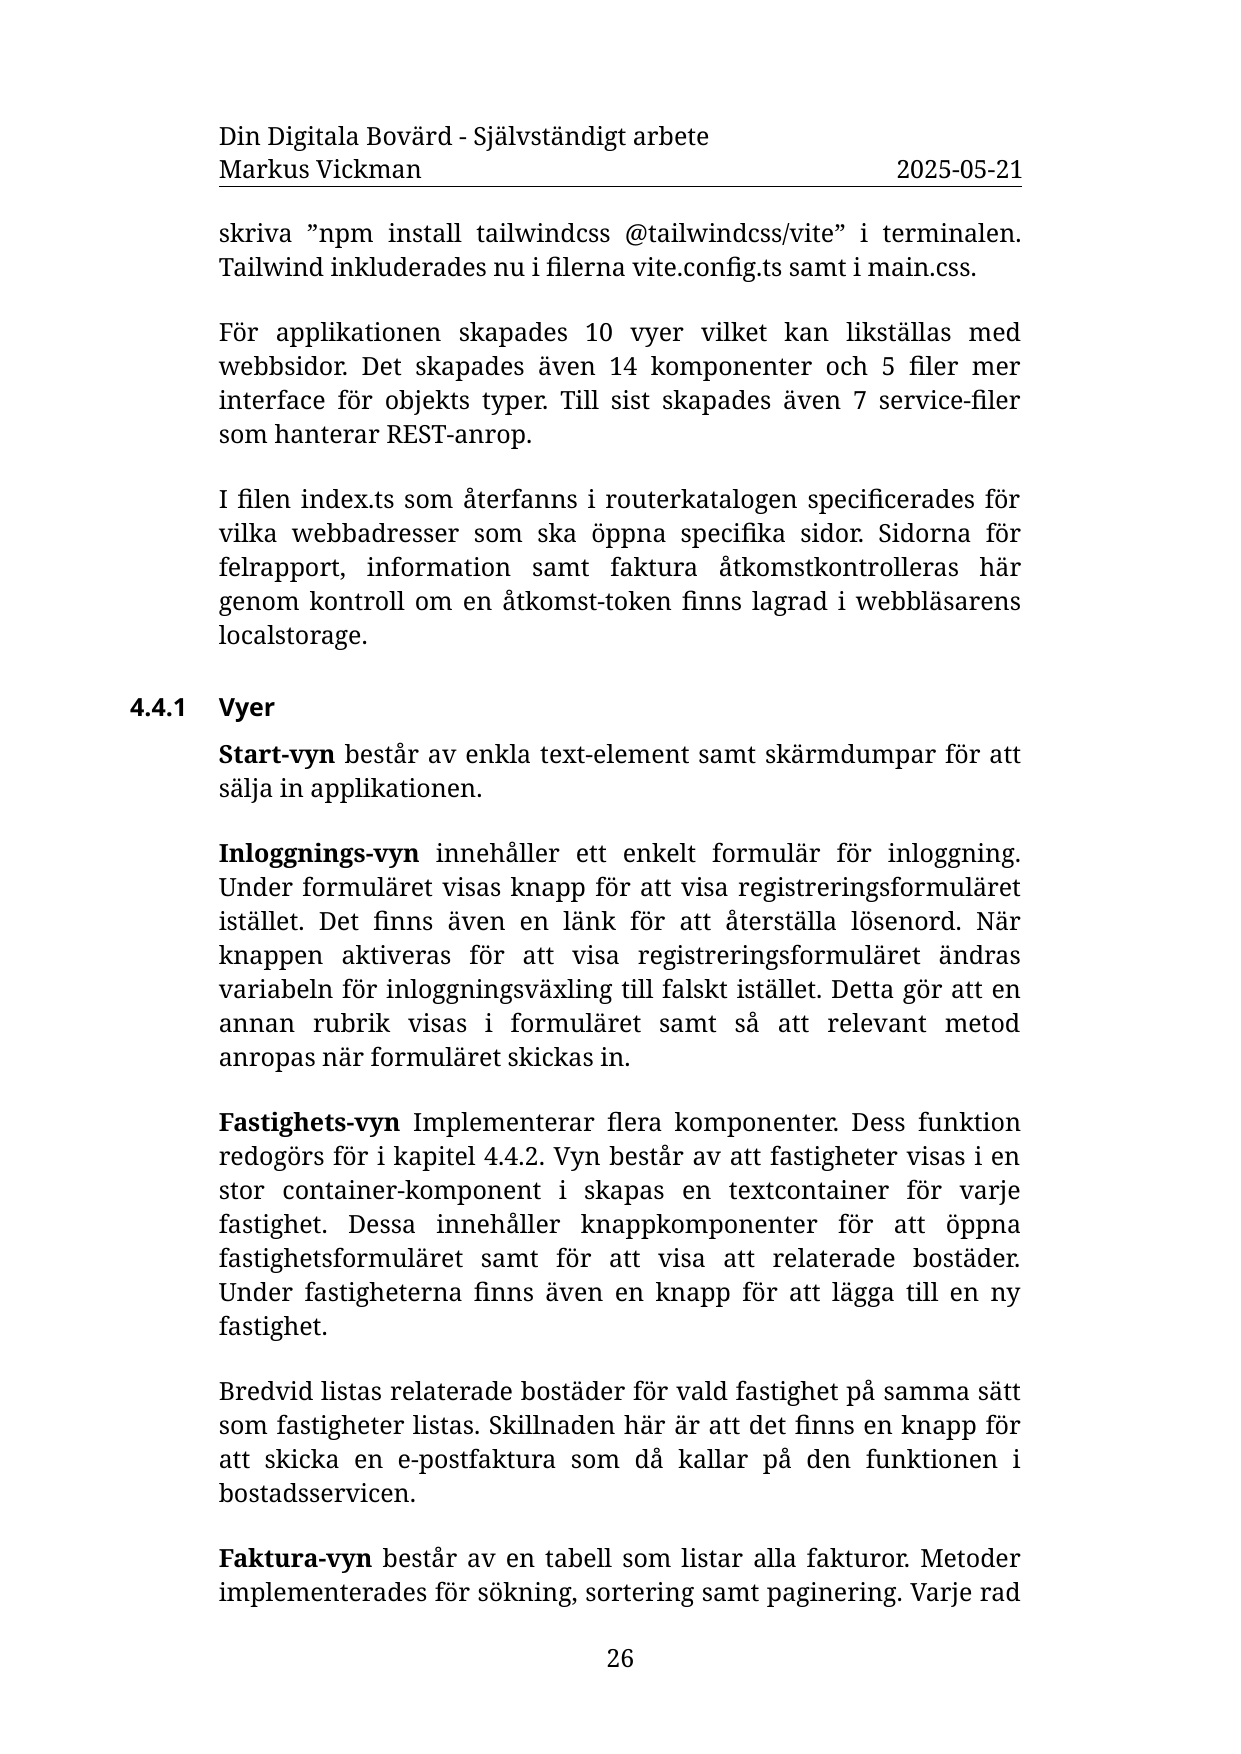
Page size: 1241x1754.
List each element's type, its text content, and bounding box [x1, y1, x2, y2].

text Faktura-vyn består av en tabell som listar alla fakturor. Metoder implementerades för sökning, sortering samt paginering. Varje rad [218, 1541, 1022, 1609]
text Fastighets-vyn Implementerar flera komponenter. Dess funktion redogörs för i kapitel 4.4.2. Vyn består av att fastigheter visas i en stor container-komponent i skapas en textcontainer för varje fastighet. Dessa innehåller knappkomponenter för att öppna fastighetsformuläret samt för att visa att relaterade bostäder. Under fastigheterna finns även en knapp för att lägga till en ny fastighet. [218, 1104, 1022, 1343]
text För applikationen skapades 10 vyer vilket kan likställas med webbsidor. Det skapades även 14 komponenter och 5 filer mer interface för objekts typer. Till sist skapades även 7 service-filer som hanterar REST-anrop. [218, 315, 1022, 451]
subtitle Vyer [130, 689, 1022, 723]
text Start-vyn består av enkla text-element samt skärmdumpar för att sälja in applikationen. [218, 736, 1022, 804]
text skriva ”npm install tailwindcss @tailwindcss/vite” i terminalen. Tailwind inkluderades nu i filerna vite.config.ts samt i main.css. [218, 216, 1022, 284]
text Bredvid listas relaterade bostäder för vald fastighet på samma sätt som fastigheter listas. Skillnaden här är att det finns en knapp för att skicka en e-postfaktura som då kallar på den funktionen i bostadsservicen. [218, 1373, 1022, 1510]
text Inloggnings-vyn innehåller ett enkelt formulär för inloggning. Under formuläret visas knapp för att visa registreringsformuläret istället. Det finns även en länk för att återställa lösenord. När knappen aktiveras för att visa registreringsformuläret ändras variabeln för inloggningsväxling till falskt istället. Detta gör att en annan rubrik visas i formuläret samt så att relevant metod anropas när formuläret skickas in. [218, 835, 1022, 1074]
text I filen index.ts som återfanns i routerkatalogen specificerades för vilka webbadresser som ska öppna specifika sidor. Sidorna för felrapport, information samt faktura åtkomstkontrolleras här genom kontroll om en åtkomst-token finns lagrad i webbläsarens localstorage. [218, 482, 1022, 652]
